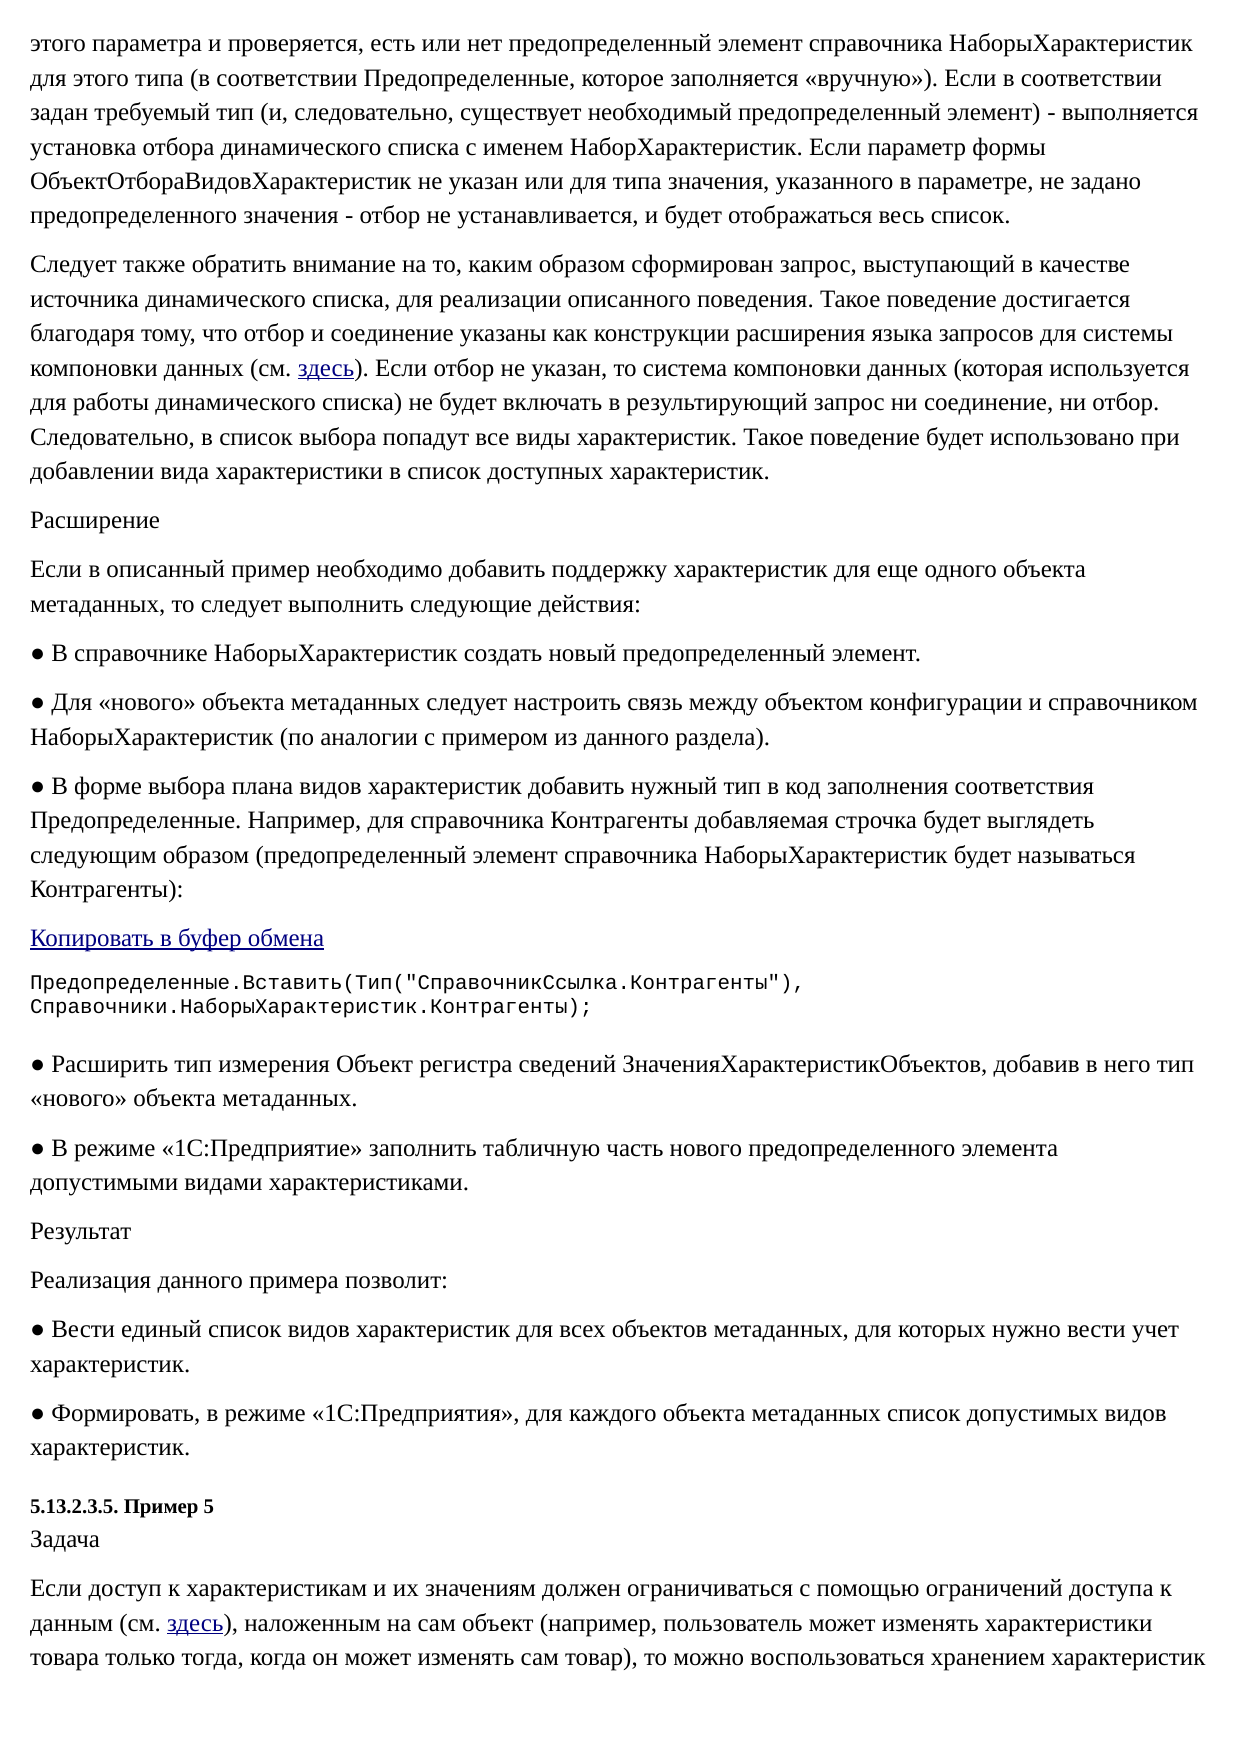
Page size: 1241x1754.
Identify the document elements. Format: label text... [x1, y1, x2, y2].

text Реализация данного примера позволит: [30, 1265, 1211, 1294]
text Результат [30, 1216, 1211, 1245]
text ● Формировать, в режиме «1С:Предприятия», для каждого объекта метаданных список допустимых видов характеристик. [30, 1398, 1211, 1461]
text ● В форме выбора плана видов характеристик добавить нужный тип в код заполнения соответствия Предопределенные. Например, для справочника Контрагенты добавляемая строчка будет выглядеть следующим образом (предопределенный элемент справочника НаборыХарактеристик будет называться Контрагенты): [30, 771, 1211, 903]
subtitle 5.13.2.3.5. Пример 5 [30, 1494, 1211, 1518]
text ● Для «нового» объекта метаданных следует настроить связь между объектом конфигурации и справочником НаборыХарактеристик (по аналогии с примером из данного раздела). [30, 687, 1211, 750]
text ● В справочнике НаборыХарактеристик создать новый предопределенный элемент. [30, 638, 1211, 667]
text Предопределенные.Вставить(Тип("СправочникСсылка.Контрагенты"), Справочники.НаборыХарактеристик.Контрагенты); [30, 972, 1211, 1019]
text ● Вести единый список видов характеристик для всех объектов метаданных, для которых нужно вести учет характеристик. [30, 1314, 1211, 1377]
text ● В режиме «1С:Предприятие» заполнить табличную часть нового предопределенного элемента допустимыми видами характеристиками. [30, 1133, 1211, 1196]
text ● Расширить тип измерения Объект регистра сведений ЗначенияХарактеристикОбъектов, добавив в него тип «нового» объекта метаданных. [30, 1049, 1211, 1112]
text Если доступ к характеристикам и их значениям должен ограничиваться с помощью ограничений доступа к данным (см. здесь), наложенным на сам объект (например, пользователь может изменять характеристики товара только тогда, когда он может изменять сам товар), то можно воспользоваться хранением характеристик [30, 1573, 1211, 1671]
text Копировать в буфер обмена [30, 923, 1211, 952]
text Следует также обратить внимание на то, каким образом сформирован запрос, выступающий в качестве источника динамического списка, для реализации описанного поведения. Такое поведение достигается благодаря тому, что отбор и соединение указаны как конструкции расширения языка запросов для системы компоновки данных (см. здесь). Если отбор не указан, то система компоновки данных (которая используется для работы динамического списка) не будет включать в результирующий запрос ни соединение, ни отбор. Следовательно, в список выбора попадут все виды характеристик. Такое поведение будет использовано при добавлении вида характеристики в список доступных характеристик. [30, 249, 1211, 485]
text Расширение [30, 506, 1211, 534]
text этого параметра и проверяется, есть или нет предопределенный элемент справочника НаборыХарактеристик для этого типа (в соответствии Предопределенные, которое заполняется «вручную»). Если в соответствии задан требуемый тип (и, следовательно, существует необходимый предопределенный элемент) ‑ выполняется установка отбора динамического списка с именем НаборХарактеристик. Если параметр формы ОбъектОтбораВидовХарактеристик не указан или для типа значения, указанного в параметре, не задано предопределенного значения ‑ отбор не устанавливается, и будет отображаться весь список. [30, 28, 1211, 229]
text Задача [30, 1524, 1211, 1553]
text Если в описанный пример необходимо добавить поддержку характеристик для еще одного объекта метаданных, то следует выполнить следующие действия: [30, 554, 1211, 618]
